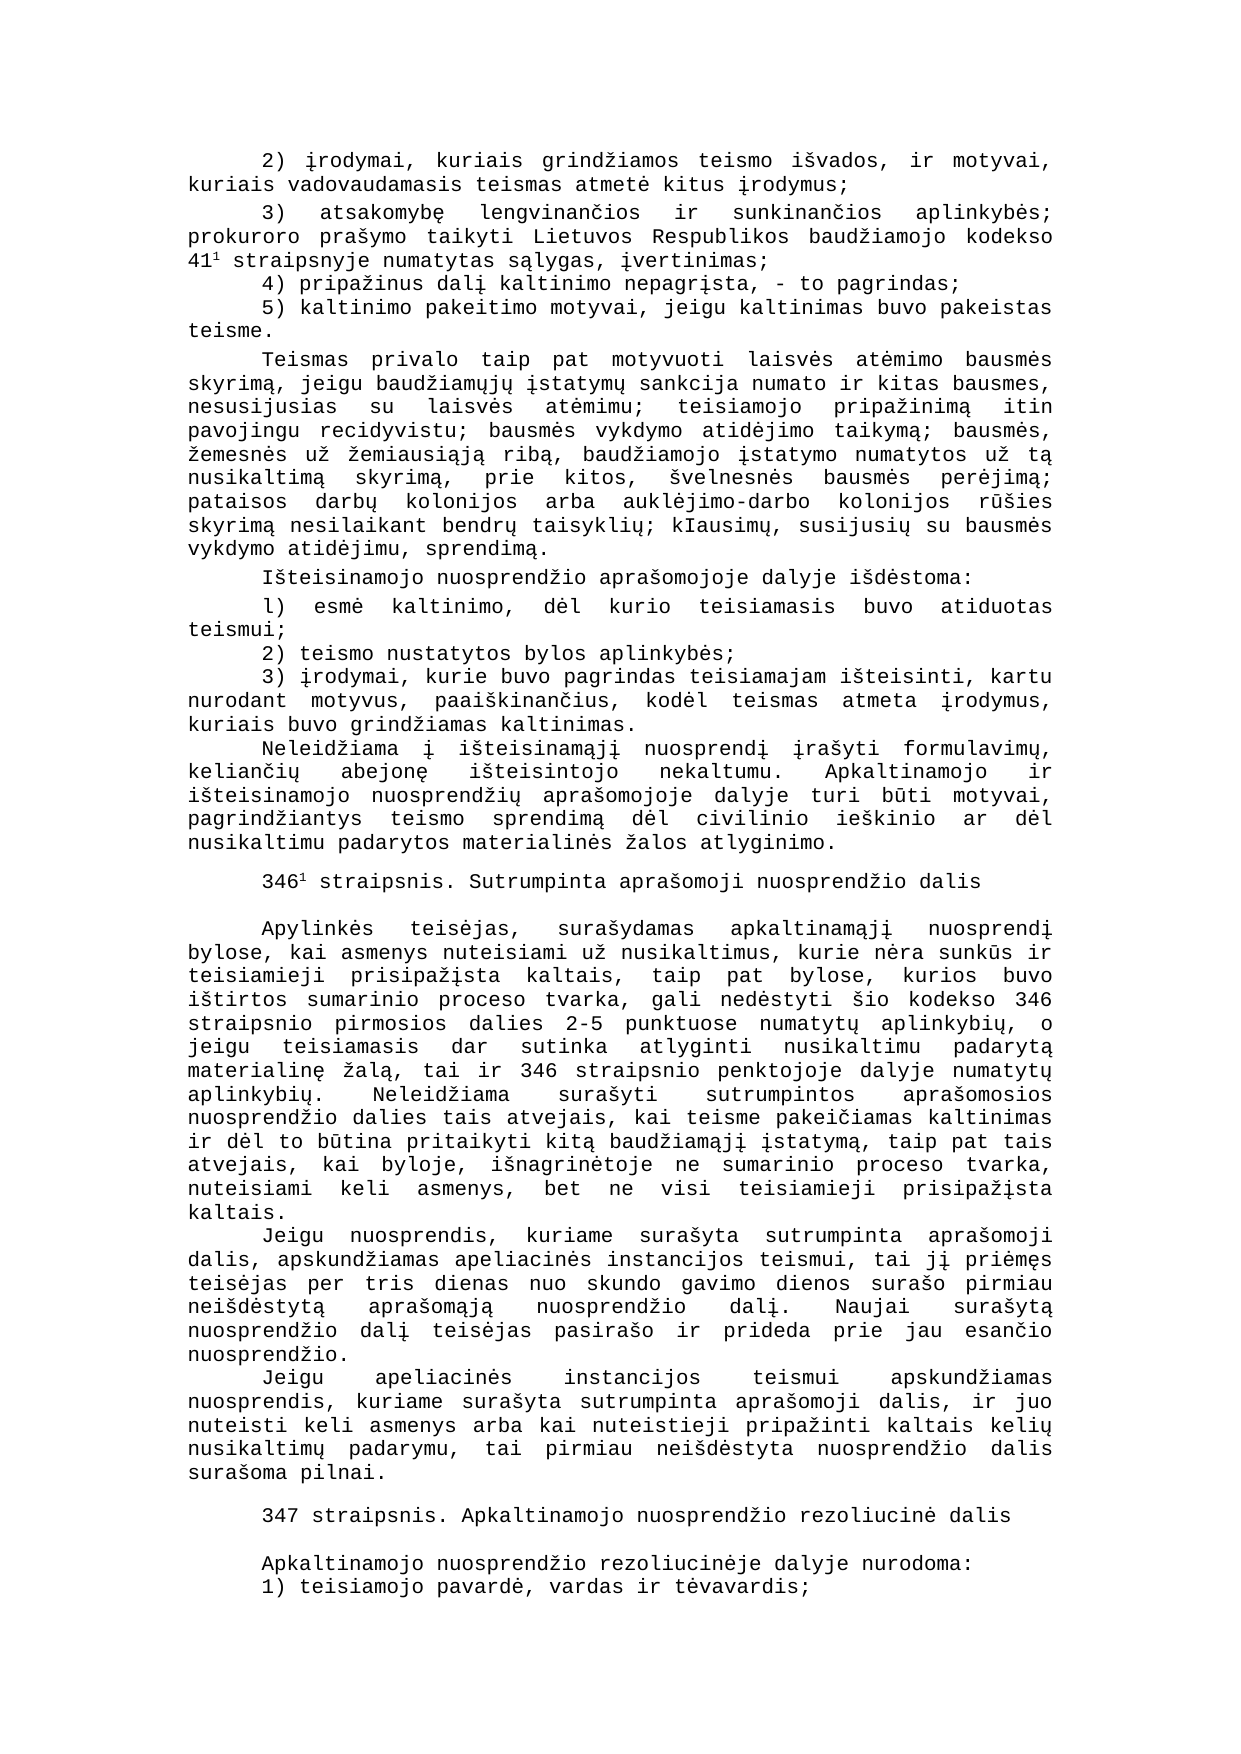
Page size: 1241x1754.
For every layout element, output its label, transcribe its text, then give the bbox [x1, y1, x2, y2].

text l) esmė kaltinimo, dėl kurio teisiamasis buvo atiduotas teismui; [187, 596, 1053, 643]
text 3) įrodymai, kurie buvo pagrindas teisiamajam išteisinti, kartu nurodant motyvus, paaiškinančius, kodėl teismas atmeta įrodymus, kuriais buvo grindžiamas kaltinimas. [187, 667, 1053, 737]
text 1) teisiamojo pavardė, vardas ir tėvavardis; [187, 1576, 1053, 1600]
text 3) atsakomybę lengvinančios ir sunkinančios aplinkybės; prokuroro prašymo taikyti Lietuvos Respublikos baudžiamojo kodekso 411 straipsnyje numatytas sąlygas, įvertinimas; [187, 202, 1053, 273]
text 4) pripažinus dalį kaltinimo nepagrįsta, - to pagrindas; [187, 273, 1053, 297]
text Neleidžiama į išteisinamąjį nuosprendį įrašyti formulavimų, keliančių abejonę išteisintojo nekaltumu. Apkaltinamojo ir išteisinamojo nuosprendžių aprašomojoje dalyje turi būti motyvai, pagrindžiantys teismo sprendimą dėl civilinio ieškinio ar dėl nusikaltimu padarytos materialinės žalos atlyginimo. [187, 737, 1053, 856]
text Apylinkės teisėjas, surašydamas apkaltinamąjį nuosprendį bylose, kai asmenys nuteisiami už nusikaltimus, kurie nėra sunkūs ir teisiamieji prisipažįsta kaltais, taip pat bylose, kurios buvo ištirtos sumarinio proceso tvarka, gali nedėstyti šio kodekso 346 straipsnio pirmosios dalies 2-5 punktuose numatytų aplinkybių, o jeigu teisiamasis dar sutinka atlyginti nusikaltimu padarytą materialinę žalą, tai ir 346 straipsnio penktojoje dalyje numatytų aplinkybių. Neleidžiama surašyti sutrumpintos aprašomosios nuosprendžio dalies tais atvejais, kai teisme pakeičiamas kaltinimas ir dėl to būtina pritaikyti kitą baudžiamąjį įstatymą, taip pat tais atvejais, kai byloje, išnagrinėtoje ne sumarinio proceso tvarka, nuteisiami keli asmenys, bet ne visi teisiamieji prisipažįsta kaltais. [187, 918, 1053, 1225]
text Teismas privalo taip pat motyvuoti laisvės atėmimo bausmės skyrimą, jeigu baudžiamųjų įstatymų sankcija numato ir kitas bausmes, nesusijusias su laisvės atėmimu; teisiamojo pripažinimą itin pavojingu recidyvistu; bausmės vykdymo atidėjimo taikymą; bausmės, žemesnės už žemiausiąją ribą, baudžiamojo įstatymo numatytos už tą nusikaltimą skyrimą, prie kitos, švelnesnės bausmės perėjimą; pataisos darbų kolonijos arba auklėjimo-darbo kolonijos rūšies skyrimą nesilaikant bendrų taisyklių; kIausimų, susijusių su bausmės vykdymo atidėjimu, sprendimą. [187, 349, 1053, 562]
text 3461 straipsnis. Sutrumpinta aprašomoji nuosprendžio dalis [187, 871, 1053, 894]
text Išteisinamojo nuosprendžio aprašomojoje dalyje išdėstoma: [187, 567, 1053, 591]
text Jeigu apeliacinės instancijos teismui apskundžiamas nuosprendis, kuriame surašyta sutrumpinta aprašomoji dalis, ir juo nuteisti keli asmenys arba kai nuteistieji pripažinti kaltais kelių nusikaltimų padarymu, tai pirmiau neišdėstyta nuosprendžio dalis surašoma pilnai. [187, 1367, 1053, 1486]
text 2) įrodymai, kuriais grindžiamos teismo išvados, ir motyvai, kuriais vadovaudamasis teismas atmetė kitus įrodymus; [187, 150, 1053, 197]
text 5) kaltinimo pakeitimo motyvai, jeigu kaltinimas buvo pakeistas teisme. [187, 297, 1053, 344]
text Apkaltinamojo nuosprendžio rezoliucinėje dalyje nurodoma: [187, 1553, 1053, 1576]
text Jeigu nuosprendis, kuriame surašyta sutrumpinta aprašomoji dalis, apskundžiamas apeliacinės instancijos teismui, tai jį priėmęs teisėjas per tris dienas nuo skundo gavimo dienos surašo pirmiau neišdėstytą aprašomąją nuosprendžio dalį. Naujai surašytą nuosprendžio dalį teisėjas pasirašo ir prideda prie jau esančio nuosprendžio. [187, 1225, 1053, 1367]
text 2) teismo nustatytos bylos aplinkybės; [187, 643, 1053, 667]
text 347 straipsnis. Apkaltinamojo nuosprendžio rezoliucinė dalis [187, 1506, 1053, 1529]
